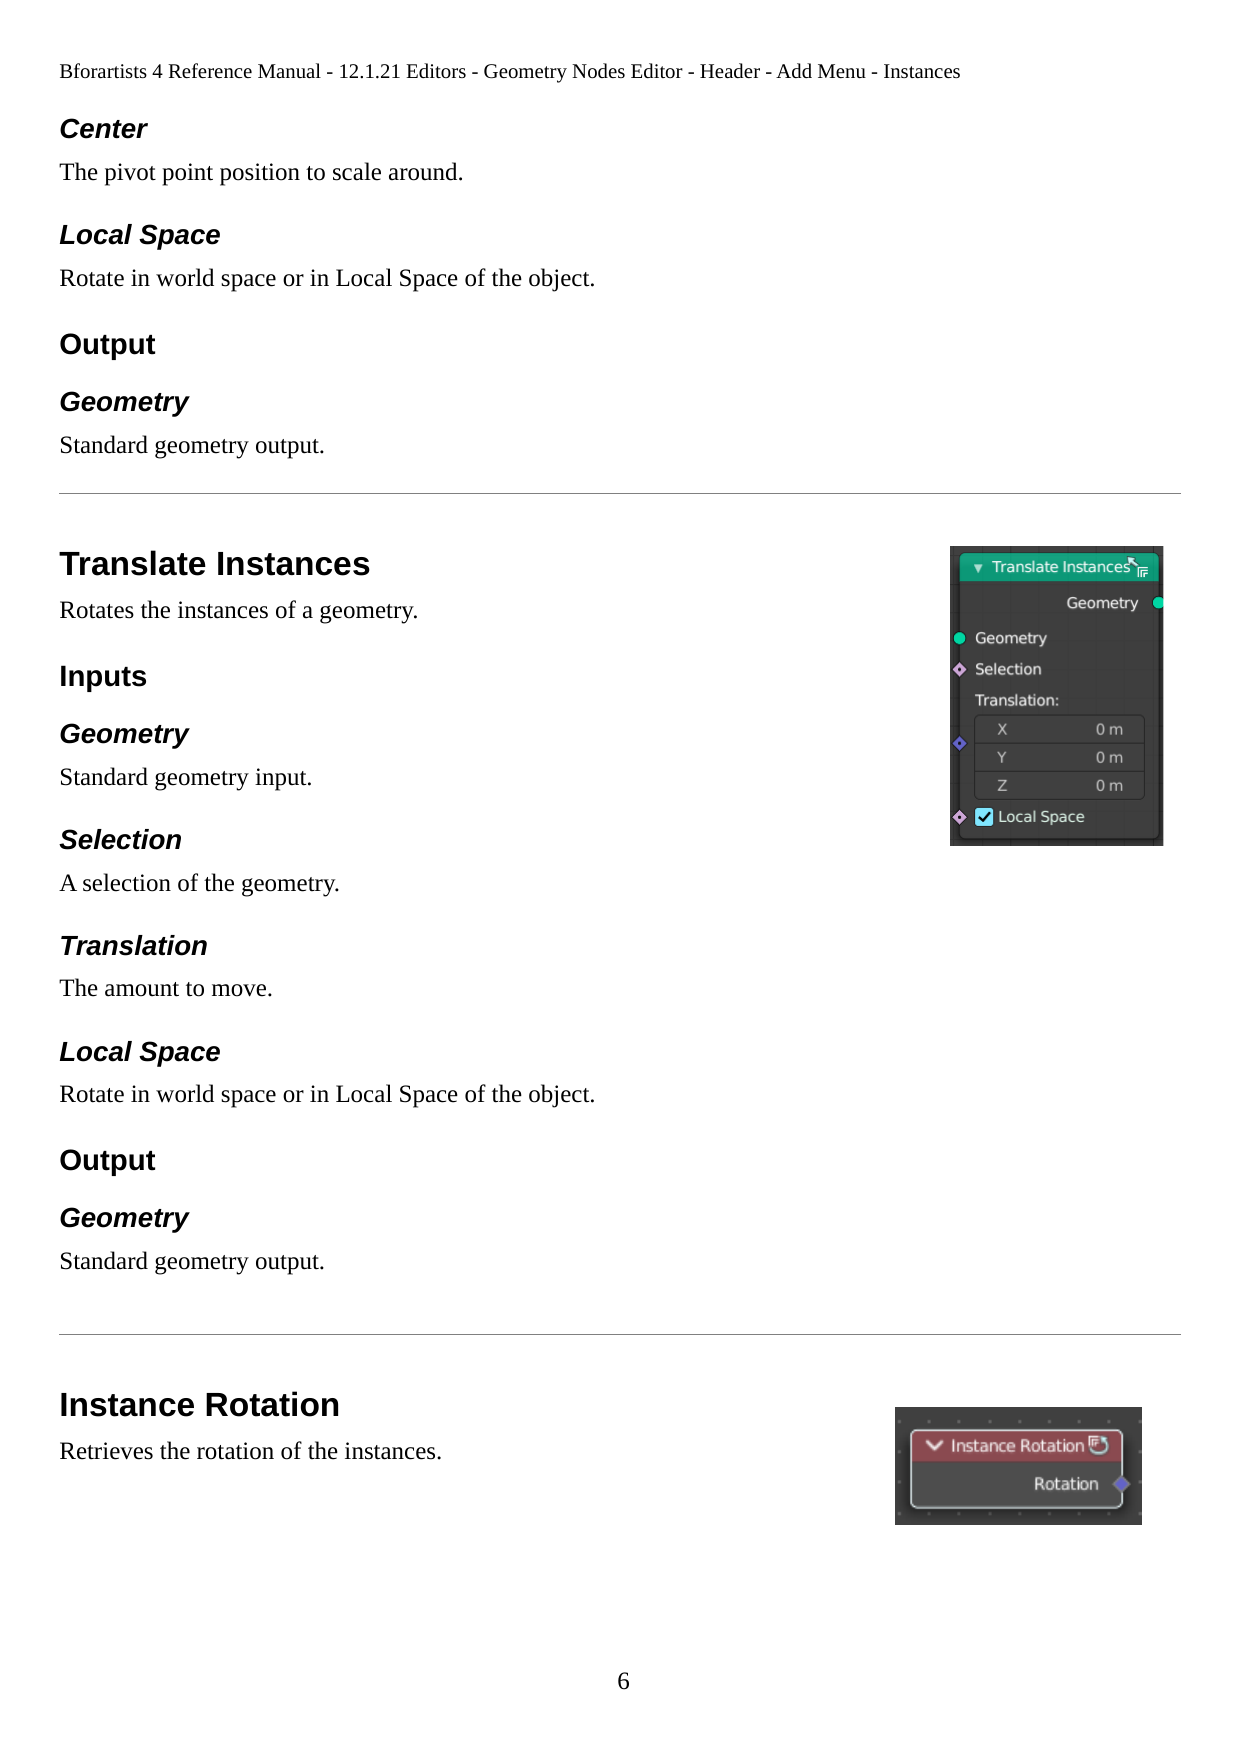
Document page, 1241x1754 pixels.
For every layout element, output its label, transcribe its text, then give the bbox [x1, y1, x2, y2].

subtitle [1164, 717, 1181, 749]
subtitle Center [59, 113, 1181, 144]
text Rotate in world space or in Local Space of the object. [59, 1079, 1181, 1108]
subtitle Geometry [59, 1202, 1181, 1234]
text A selection of the geometry. [59, 868, 1181, 896]
subtitle Instance Rotation [59, 1384, 1181, 1423]
text Rotates the instances of a geometry. [59, 595, 950, 624]
picture [950, 546, 1164, 846]
text Retrieves the rotation of the instances. [59, 1436, 895, 1464]
subtitle Geometry [59, 385, 1181, 417]
picture [895, 1407, 1142, 1525]
subtitle Inputs [59, 658, 950, 692]
text Standard geometry output. [59, 430, 1181, 458]
text Standard geometry output. [59, 1246, 1181, 1275]
subtitle Local Space [59, 218, 1181, 250]
text The amount to move. [59, 973, 1181, 1002]
text Standard geometry input. [59, 762, 950, 790]
text Rotate in world space or in Local Space of the object. [59, 263, 1181, 292]
subtitle Translate Instances [59, 544, 1181, 582]
subtitle Output [59, 1143, 1181, 1177]
subtitle Local Space [59, 1035, 1181, 1067]
text [1142, 1436, 1181, 1464]
subtitle Translation [59, 929, 1181, 961]
subtitle Geometry [59, 717, 950, 749]
subtitle Output [59, 327, 1181, 360]
subtitle Selection [59, 823, 1181, 855]
text The pivot point position to scale around. [59, 157, 1181, 186]
subtitle [1164, 658, 1181, 692]
